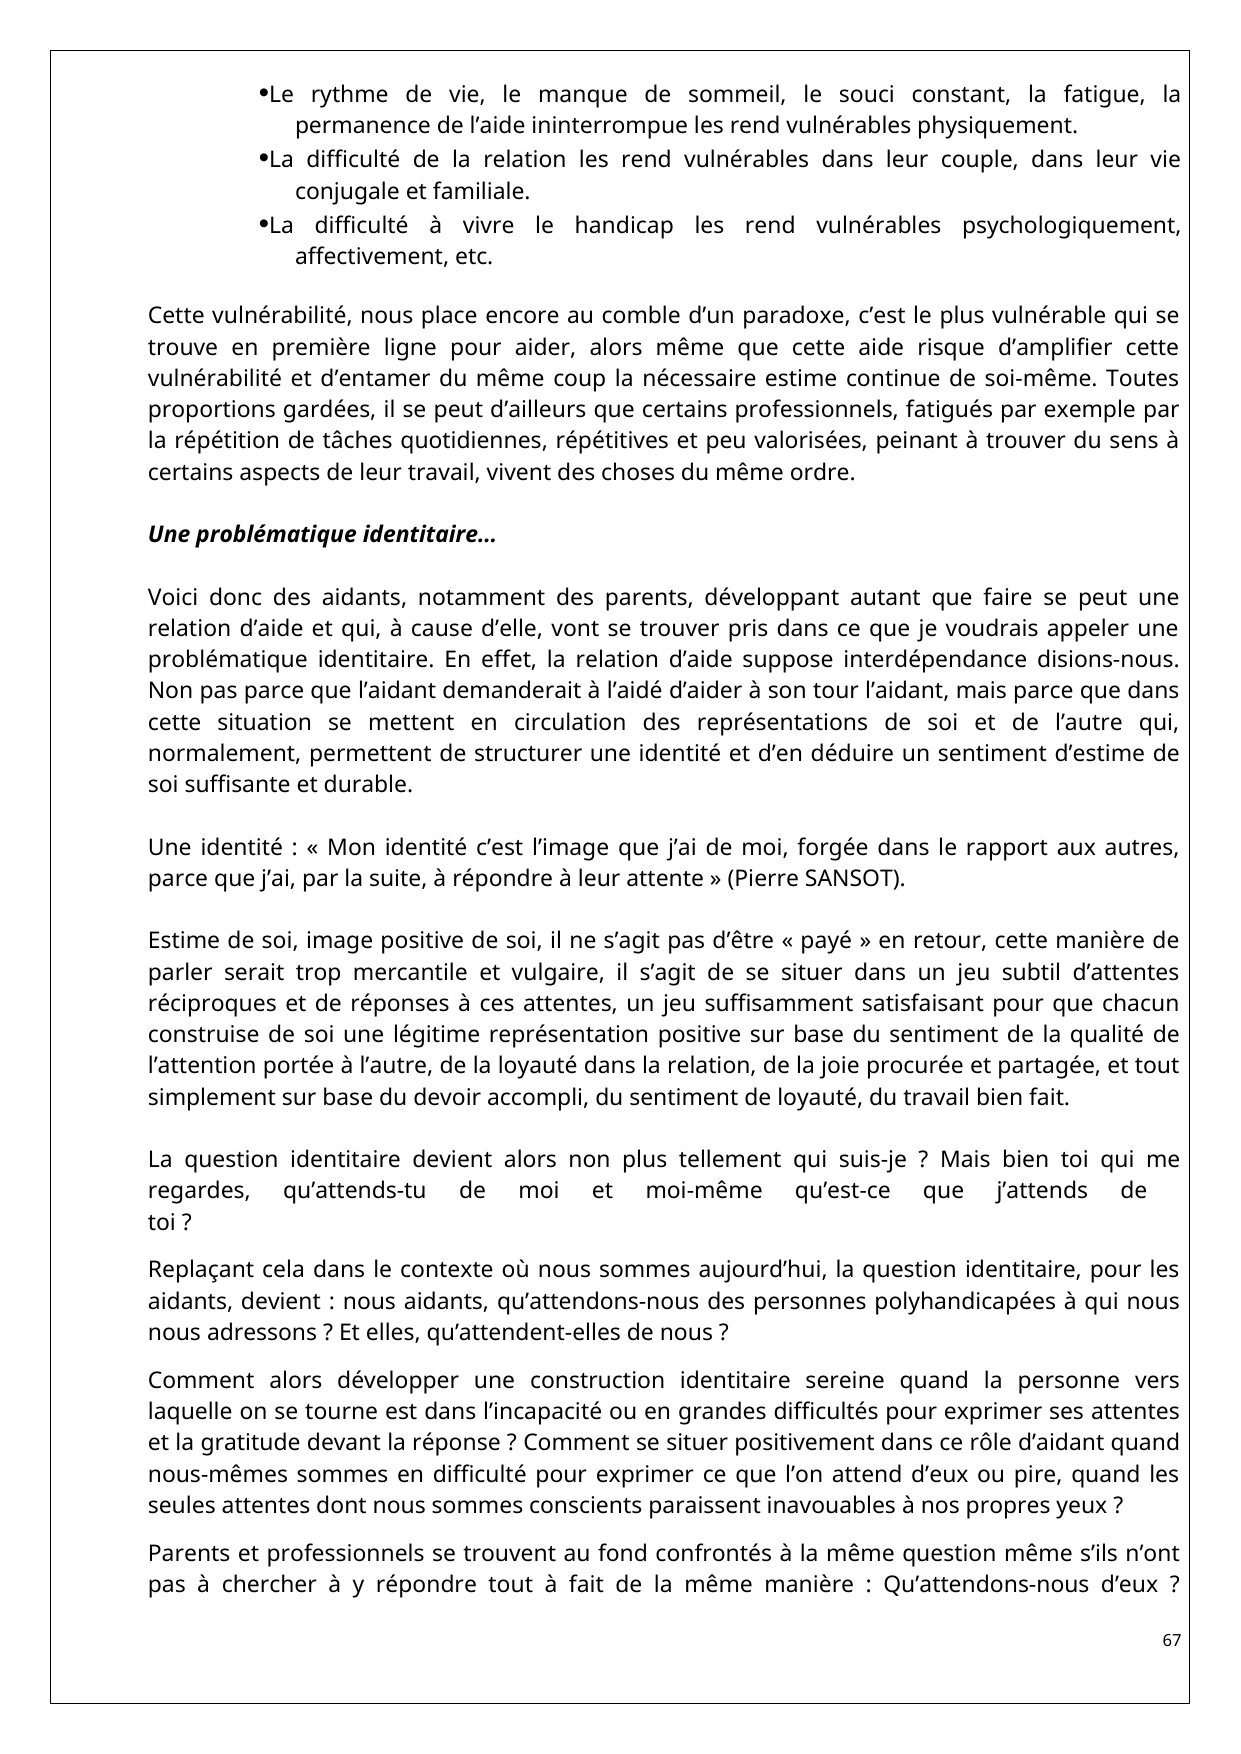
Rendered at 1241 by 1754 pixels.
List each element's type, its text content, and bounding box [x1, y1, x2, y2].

text Parents et professionnels se trouvent au fond confrontés à la même question même s’ils n’ont pas à chercher à y répondre tout à fait de la même manière : Qu’attendons-nous d’eux ? [148, 1537, 1181, 1599]
text La question identitaire devient alors non plus tellement qui suis-je ? Mais bien toi qui me regardes, qu’attends-tu de moi et moi-même qu’est-ce que j’attends de toi ? [148, 1143, 1181, 1237]
text Comment alors développer une construction identitaire sereine quand la personne vers laquelle on se tourne est dans l’incapacité ou en grandes difficultés pour exprimer ses attentes et la gratitude devant la réponse ? Comment se situer positivement dans ce rôle d’aidant quand nous-mêmes sommes en difficulté pour exprimer ce que l’on attend d’eux ou pire, quand les seules attentes dont nous sommes conscients paraissent inavouables à nos propres yeux ? [148, 1364, 1181, 1520]
text Une identité : « Mon identité c’est l’image que j’ai de moi, forgée dans le rapport aux autres, parce que j’ai, par la suite, à répondre à leur attente » (Pierre SANSOT). [148, 831, 1181, 893]
list Le rythme de vie, le manque de sommeil, le souci constant, la fatigue, la permanence de l’aide ininterrompue les rend vulnérables physiquement. [185, 75, 1182, 140]
list La difficulté à vivre le handicap les rend vulnérables psychologiquement, affectivement, etc. [185, 206, 1182, 271]
text Cette vulnérabilité, nous place encore au comble d’un paradoxe, c’est le plus vulnérable qui se trouve en première ligne pour aider, alors même que cette aide risque d’amplifier cette vulnérabilité et d’entamer du même coup la nécessaire estime continue de soi-même. Toutes proportions gardées, il se peut d’ailleurs que certains professionnels, fatigués par exemple par la répétition de tâches quotidiennes, répétitives et peu valorisées, peinant à trouver du sens à certains aspects de leur travail, vivent des choses du même ordre. [148, 299, 1181, 487]
text Replaçant cela dans le contexte où nous sommes aujourd’hui, la question identitaire, pour les aidants, devient : nous aidants, qu’attendons-nous des personnes polyhandicapées à qui nous nous adressons ? Et elles, qu’attendent-elles de nous ? [148, 1253, 1181, 1347]
text Estime de soi, image positive de soi, il ne s’agit pas d’être « payé » en retour, cette manière de parler serait trop mercantile et vulgaire, il s’agit de se situer dans un jeu subtil d’attentes réciproques et de réponses à ces attentes, un jeu suffisamment satisfaisant pour que chacun construise de soi une légitime représentation positive sur base du sentiment de la qualité de l’attention portée à l’autre, de la loyauté dans la relation, de la joie procurée et partagée, et tout simplement sur base du devoir accompli, du sentiment de loyauté, du travail bien fait. [148, 924, 1181, 1112]
list La difficulté de la relation les rend vulnérables dans leur couple, dans leur vie conjugale et familiale. [185, 140, 1182, 206]
text Une problématique identitaire… [148, 518, 1181, 549]
text Voici donc des aidants, notamment des parents, développant autant que faire se peut une relation d’aide et qui, à cause d’elle, vont se trouver pris dans ce que je voudrais appeler une problématique identitaire. En effet, la relation d’aide suppose interdépendance disions-nous. Non pas parce que l’aidant demanderait à l’aidé d’aider à son tour l’aidant, mais parce que dans cette situation se mettent en circulation des représentations de soi et de l’autre qui, normalement, permettent de structurer une identité et d’en déduire un sentiment d’estime de soi suffisante et durable. [148, 581, 1181, 799]
